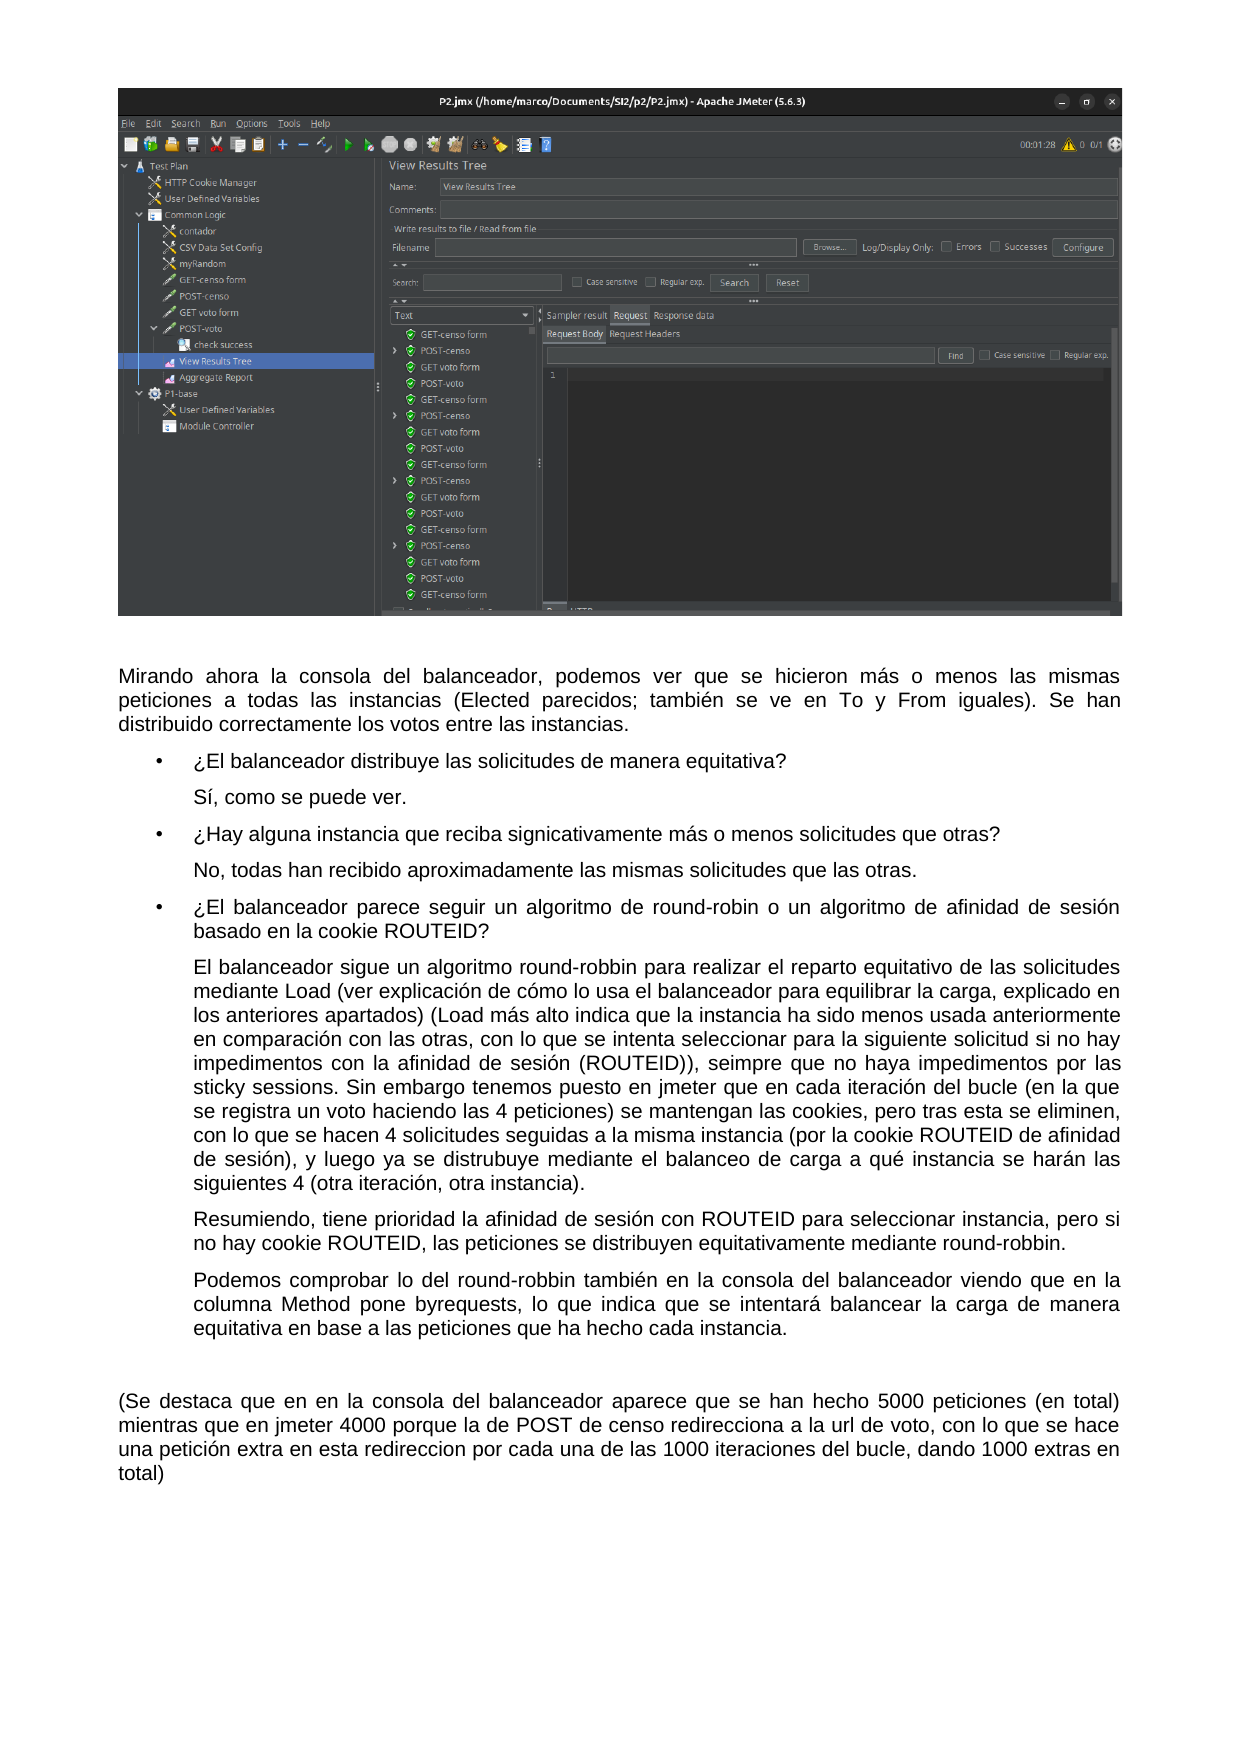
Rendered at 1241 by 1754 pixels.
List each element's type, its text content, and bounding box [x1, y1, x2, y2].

text (Se destaca que en en la consola del balanceador aparece que se han hecho 5000 peticiones (en total) mientras que en jmeter 4000 porque la de POST de censo redirecciona a la url de voto, con lo que se hace una petición extra en esta redireccion por cada una de las 1000 iteraciones del bucle, dando 1000 extras en total) [118, 1388, 1122, 1484]
list No, todas han recibido aproximadamente las mismas solicitudes que las otras. [156, 858, 1122, 882]
picture [118, 88, 1123, 616]
list Sí, como se puede ver. [156, 785, 1122, 809]
list Podemos comprobar lo del round-robbin también en la consola del balanceador viendo que en la columna Method pone byrequests, lo que indica que se intentará balancear la carga de manera equitativa en base a las peticiones que ha hecho cada instancia. [156, 1268, 1122, 1339]
list ¿Hay alguna instancia que reciba signicativamente más o menos solicitudes que otras? [156, 822, 1122, 846]
text Mirando ahora la consola del balanceador, podemos ver que se hicieron más o menos las mismas peticiones a todas las instancias (Elected parecidos; también se ve en To y From iguales). Se han distribuido correctamente los votos entre las instancias. [118, 664, 1122, 736]
list ¿El balanceador distribuye las solicitudes de manera equitativa? [156, 748, 1122, 773]
list ¿El balanceador parece seguir un algoritmo de round-robin o un algoritmo de afinidad de sesión basado en la cookie ROUTEID? [156, 894, 1122, 943]
list El balanceador sigue un algoritmo round-robbin para realizar el reparto equitativo de las solicitudes mediante Load (ver explicación de cómo lo usa el balanceador para equilibrar la carga, explicado en los anteriores apartados) (Load más alto indica que la instancia ha sido menos usada anteriormente en comparación con las otras, con lo que se intenta seleccionar para la siguiente solicitud si no hay impedimentos con la afinidad de sesión (ROUTEID)), seimpre que no haya impedimentos por las sticky sessions. Sin embargo tenemos puesto en jmeter que en cada iteración del bucle (en la que se registra un voto haciendo las 4 peticiones) se mantengan las cookies, pero tras esta se eliminen, con lo que se hacen 4 solicitudes seguidas a la misma instancia (por la cookie ROUTEID de afinidad de sesión), y luego ya se distrubuye mediante el balanceo de carga a qué instancia se harán las siguientes 4 (otra iteración, otra instancia). [156, 955, 1122, 1195]
list Resumiendo, tiene prioridad la afinidad de sesión con ROUTEID para seleccionar instancia, pero si no hay cookie ROUTEID, las peticiones se distribuyen equitativamente mediante round-robbin. [156, 1207, 1122, 1255]
